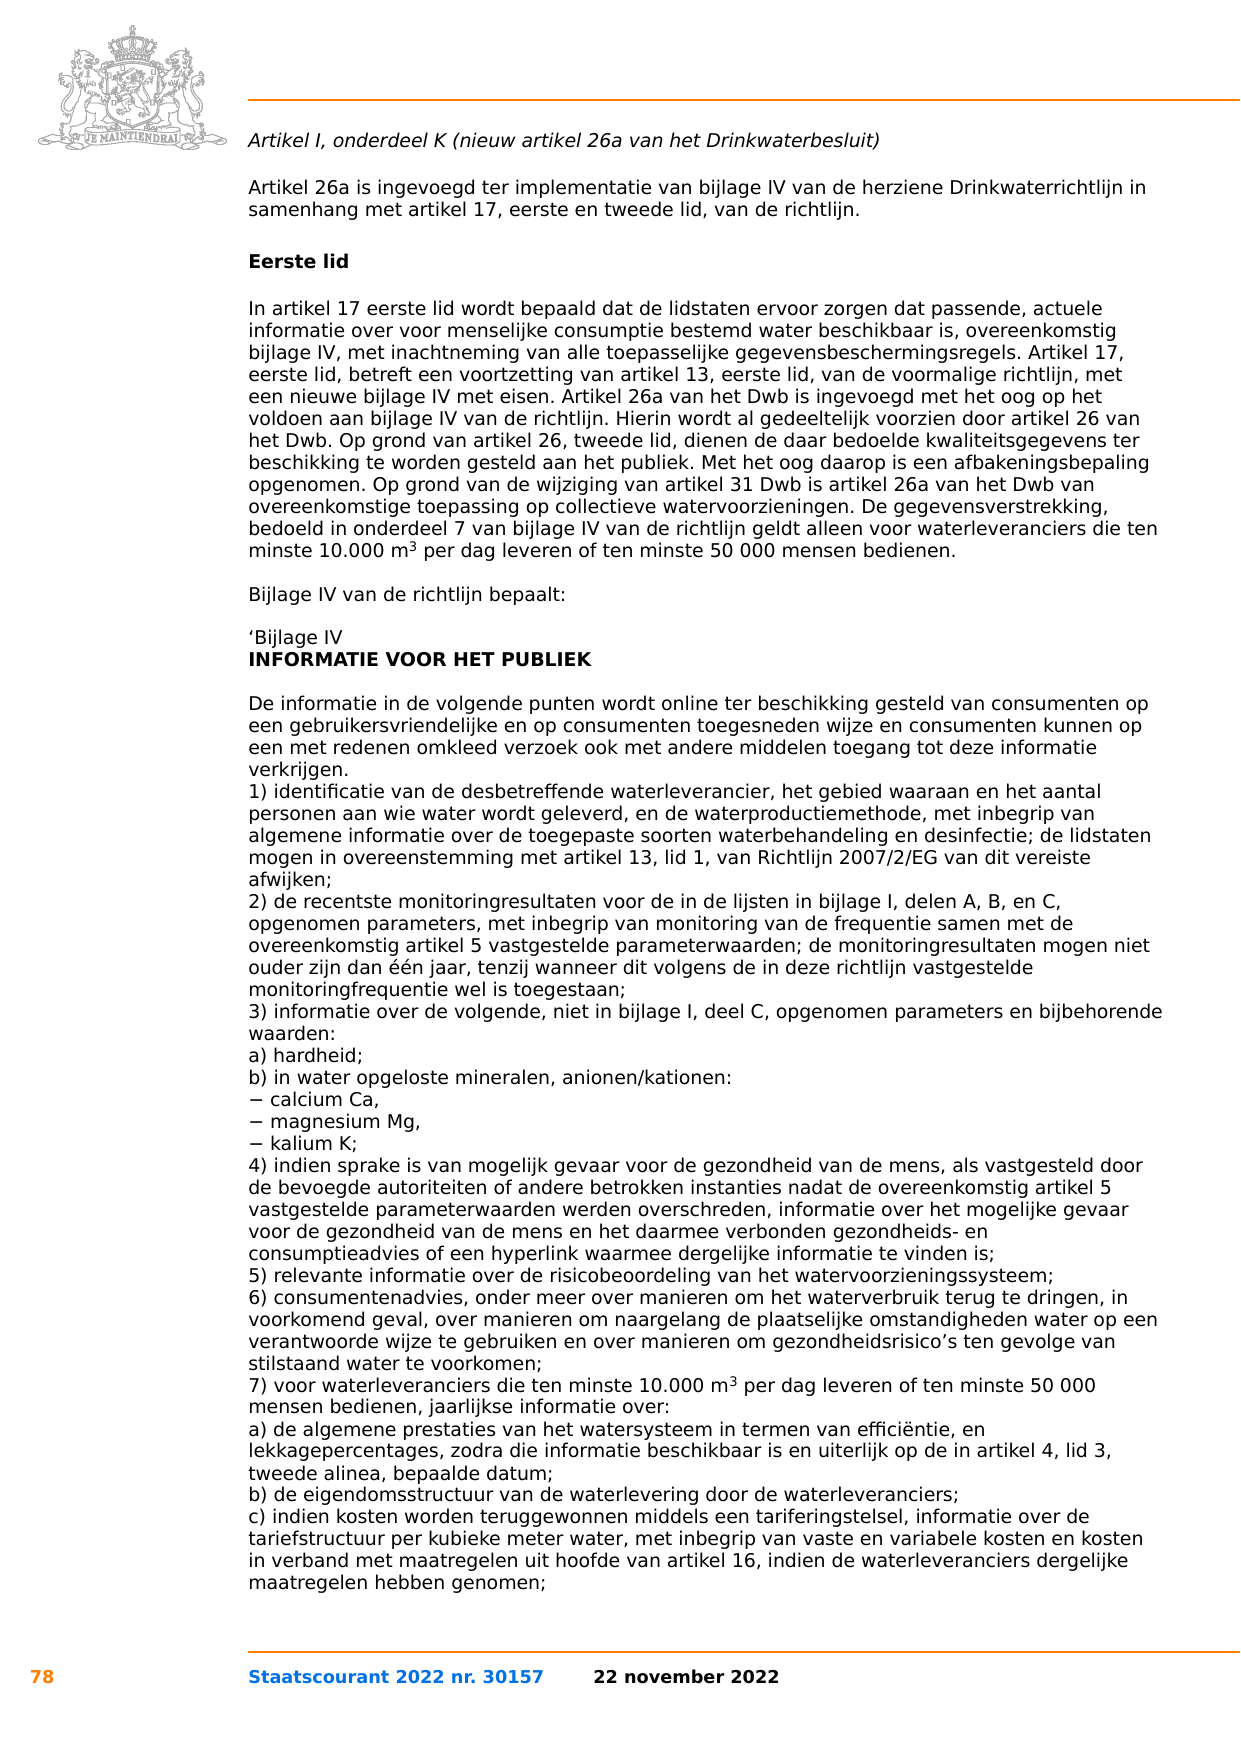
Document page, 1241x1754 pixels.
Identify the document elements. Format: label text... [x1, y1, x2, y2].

picture [38, 25, 227, 150]
text 4) indien sprake is van mogelijk gevaar voor de gezondheid van de mens, als vastgesteld door de bevoegde autoriteiten of andere betrokken instanties nadat de overeenkomstig artikel 5 vastgestelde parameterwaarden werden overschreden, informatie over het mogelijke gevaar voor de gezondheid van de mens en het daarmee verbonden gezondheids- en consumptieadvies of een hyperlink waarmee dergelijke informatie te vinden is; [248, 1155, 1163, 1264]
text − kalium K; [248, 1133, 1163, 1155]
text 5) relevante informatie over de risicobeoordeling van het watervoorzieningssysteem; [248, 1264, 1163, 1287]
text 6) consumentenadvies, onder meer over manieren om het waterverbruik terug te dringen, in voorkomend geval, over manieren om naargelang de plaatselijke omstandigheden water op een verantwoorde wijze te gebruiken en over manieren om gezondheidsrisico’s ten gevolge van stilstaand water te voorkomen; [248, 1287, 1163, 1374]
text − magnesium Mg, [248, 1111, 1163, 1133]
text a) hardheid; [248, 1045, 1163, 1067]
text Artikel 26a is ingevoegd ter implementatie van bijlage IV van de herziene Drinkwaterrichtlijn in samenhang met artikel 17, eerste en tweede lid, van de richtlijn. [248, 177, 1163, 221]
text c) indien kosten worden teruggewonnen middels een tariferingstelsel, informatie over de tariefstructuur per kubieke meter water, met inbegrip van vaste en variabele kosten en kosten in verband met maatregelen uit hoofde van artikel 16, indien de waterleveranciers dergelijke maatregelen hebben genomen; [248, 1506, 1163, 1594]
text 1) identificatie van de desbetreffende waterleverancier, het gebied waaraan en het aantal personen aan wie water wordt geleverd, en de waterproductiemethode, met inbegrip van algemene informatie over de toegepaste soorten waterbehandeling en desinfectie; de lidstaten mogen in overeenstemming met artikel 13, lid 1, van Richtlijn 2007/2/EG van dit vereiste afwijken; [248, 781, 1163, 891]
text 7) voor waterleveranciers die ten minste 10.000 m3 per dag leveren of ten minste 50 000 mensen bedienen, jaarlijkse informatie over: [248, 1374, 1163, 1418]
text Bijlage IV van de richtlijn bepaalt: [248, 583, 1163, 605]
text − calcium Ca, [248, 1089, 1163, 1111]
text 3) informatie over de volgende, niet in bijlage I, deel C, opgenomen parameters en bijbehorende waarden: [248, 1001, 1163, 1045]
subtitle Artikel I, onderdeel K (nieuw artikel 26a van het Drinkwaterbesluit) [248, 130, 1163, 152]
text In artikel 17 eerste lid wordt bepaald dat de lidstaten ervoor zorgen dat passende, actuele informatie over voor menselijke consumptie bestemd water beschikbaar is, overeenkomstig bijlage IV, met inachtneming van alle toepasselijke gegevensbeschermingsregels. Artikel 17, eerste lid, betreft een voortzetting van artikel 13, eerste lid, van de voormalige richtlijn, met een nieuwe bijlage IV met eisen. Artikel 26a van het Dwb is ingevoegd met het oog op het voldoen aan bijlage IV van de richtlijn. Hierin wordt al gedeeltelijk voorzien door artikel 26 van het Dwb. Op grond van artikel 26, tweede lid, dienen de daar bedoelde kwaliteitsgegevens ter beschikking te worden gesteld aan het publiek. Met het oog daarop is een afbakeningsbepaling opgenomen. Op grond van de wijziging van artikel 31 Dwb is artikel 26a van het Dwb van overeenkomstige toepassing op collectieve watervoorzieningen. De gegevensverstrekking, bedoeld in onderdeel 7 van bijlage IV van de richtlijn geldt alleen voor waterleveranciers die ten minste 10.000 m3 per dag leveren of ten minste 50 000 mensen bedienen. [248, 298, 1163, 562]
text a) de algemene prestaties van het watersysteem in termen van efficiëntie, en lekkagepercentages, zodra die informatie beschikbaar is en uiterlijk op de in artikel 4, lid 3, tweede alinea, bepaalde datum; [248, 1418, 1163, 1484]
text b) in water opgeloste mineralen, anionen/kationen: [248, 1067, 1163, 1089]
text De informatie in de volgende punten wordt online ter beschikking gesteld van consumenten op een gebruikersvriendelijke en op consumenten toegesneden wijze en consumenten kunnen op een met redenen omkleed verzoek ook met andere middelen toegang tot deze informatie verkrijgen. [248, 693, 1163, 781]
text ‘Bijlage IV [248, 627, 1163, 649]
text b) de eigendomsstructuur van de waterlevering door de waterleveranciers; [248, 1484, 1163, 1506]
text 2) de recentste monitoringresultaten voor de in de lijsten in bijlage I, delen A, B, en C, opgenomen parameters, met inbegrip van monitoring van de frequentie samen met de overeenkomstig artikel 5 vastgestelde parameterwaarden; de monitoringresultaten mogen niet ouder zijn dan één jaar, tenzij wanneer dit volgens de in deze richtlijn vastgestelde monitoringfrequentie wel is toegestaan; [248, 891, 1163, 1001]
text INFORMATIE VOOR HET PUBLIEK [248, 649, 1163, 671]
subtitle Eerste lid [248, 251, 1163, 273]
